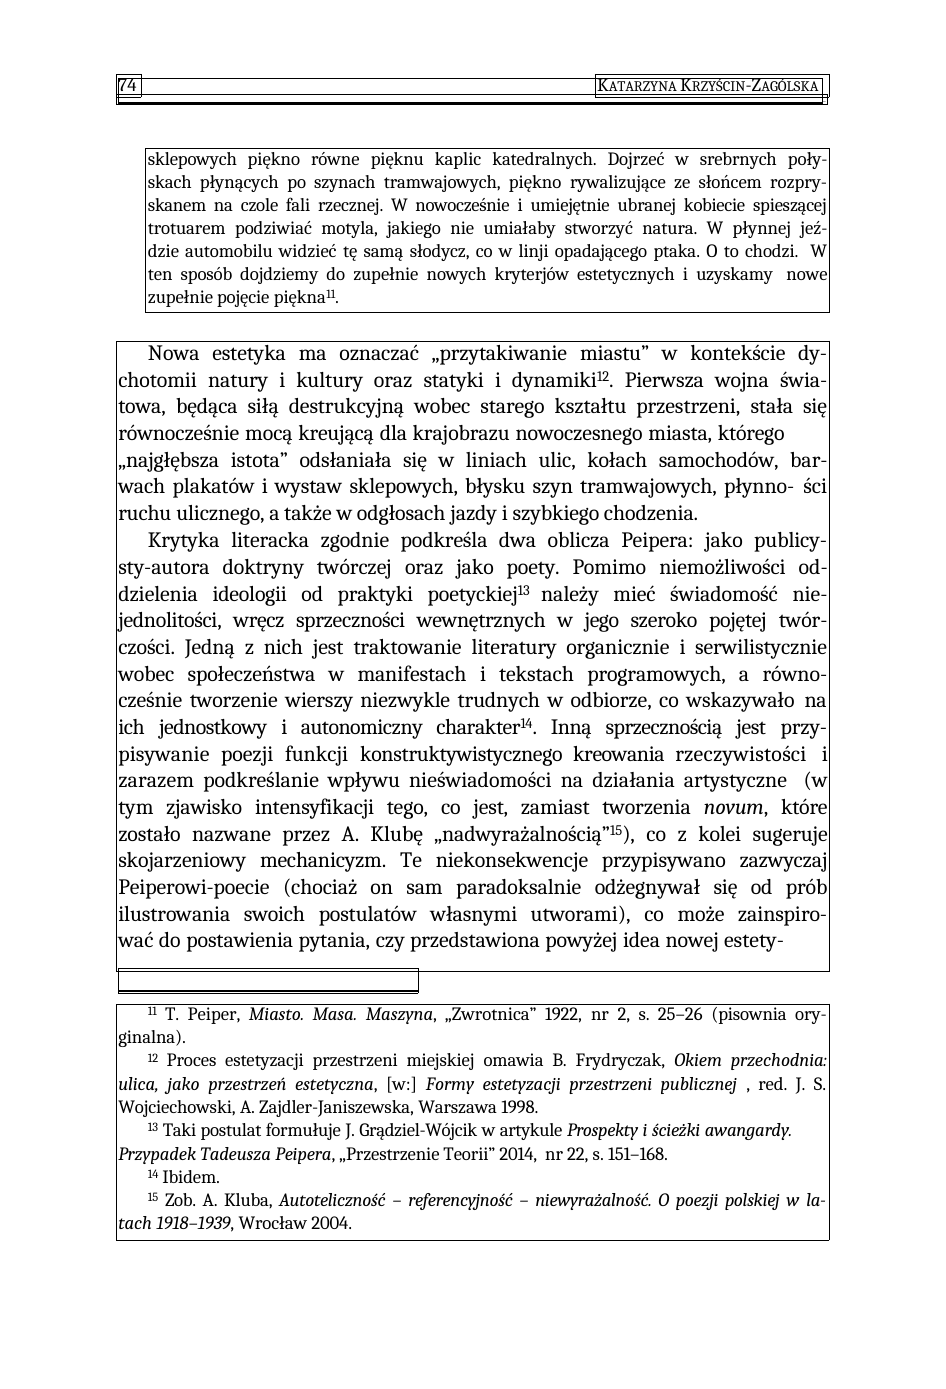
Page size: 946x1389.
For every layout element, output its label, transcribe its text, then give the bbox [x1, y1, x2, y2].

text KATARZYNA KRZYŚCIN-ZAGÓLSKA [597, 75, 829, 96]
text „najgłębsza istota” odsłaniała się w liniach ulic, kołach samochodów, bar- wach plakatów i wystaw sklepowych, błysku szyn tramwajowych, płynno- ści ruchu ulicznego, a także w odgłosach jazdy i szybkiego chodzenia. [118, 447, 827, 526]
text Krytyka literacka zgodnie podkreśla dwa oblicza Peipera: jako publicy- sty-autora doktryny twórczej oraz jako poety. Pomimo niemożliwości od- dzielenia ideologii od praktyki poetyckiej13 należy mieć świadomość nie- jednolitości, wręcz sprzeczności wewnętrznych w jego szeroko pojętej twór- czości. Jedną z nich jest traktowanie literatury organicznie i serwilistycznie wobec społeczeństwa w manifestach i tekstach programowych, a równo- cześnie tworzenie wierszy niezwykle trudnych w odbiorze, co wskazywało na ich jednostkowy i autonomiczny charakter14. Inną sprzecznością jest przy- pisywanie poezji funkcji konstruktywistycznego kreowania rzeczywistości i zarazem podkreślanie wpływu nieświadomości na działania artystyczne (w tym zjawisko intensyfikacji tego, co jest, zamiast tworzenia novum, które zostało nazwane przez A. Klubę „nadwyrażalnością”15), co z kolei sugeruje skojarzeniowy mechanicyzm. Te niekonsekwencje przypisywano zazwyczaj Peiperowi-poecie (chociaż on sam paradoksalnie odżegnywał się od prób ilustrowania swoich postulatów własnymi utworami), co może zainspiro- wać do postawienia pytania, czy przedstawiona powyżej idea nowej estety- [118, 528, 828, 953]
text Przypadek Tadeusza Peipera, „Przestrzenie Teorii” 2014, nr 22, s. 151–168. [118, 1143, 829, 1164]
text 74 [119, 79, 141, 94]
text 13 Taki postulat formułuje J. Grądziel-Wójcik w artykule Prospekty i ścieżki awangardy. [148, 1120, 829, 1141]
text Nowa estetyka ma oznaczać „przytakiwanie miastu” w kontekście dy- chotomii natury i kultury oraz statyki i dynamiki12. Pierwsza wojna świa- towa, będąca siłą destrukcyjną wobec starego kształtu przestrzeni, stała się równocześnie mocą kreującą dla krajobrazu nowoczesnego miasta, którego [118, 342, 827, 446]
text sklepowych piękno równe pięknu kaplic katedralnych. Dojrzeć w srebrnych poły- skach płynących po szynach tramwajowych, piękno rywalizujące ze słońcem rozpry- skanem na czole fali rzecznej. W nowocześnie i umiejętnie ubranej kobiecie spieszącej trotuarem podziwiać motyla, jakiego nie umiałaby stworzyć natura. W płynnej jeź- dzie automobilu widzieć tę samą słodycz, co w linji opadającego ptaka. O to chodzi. W ten sposób dojdziemy do zupełnie nowych kryterjów estetycznych i uzyskamy nowe zupełnie pojęcie piękna11. [148, 149, 827, 308]
text 15 Zob. A. Kluba, Autoteliczność – referencyjność – niewyrażalność. O poezji polskiej w la- tach 1918–1939, Wrocław 2004. [118, 1189, 827, 1234]
text 11 T. Peiper, Miasto. Masa. Maszyna, „Zwrotnica” 1922, nr 2, s. 25–26 (pisownia ory- ginalna). [118, 1005, 827, 1048]
text 14 Ibidem. [148, 1166, 829, 1188]
text 12 Proces estetyzacji przestrzeni miejskiej omawia B. Frydryczak, Okiem przechodnia: ulica, jako przestrzeń estetyczna, [w:] Formy estetyzacji przestrzeni publicznej , red. J. S. Wojciechowski, A. Zajdler-Janiszewska, Warszawa 1998. [118, 1050, 827, 1118]
text _ [119, 96, 822, 102]
